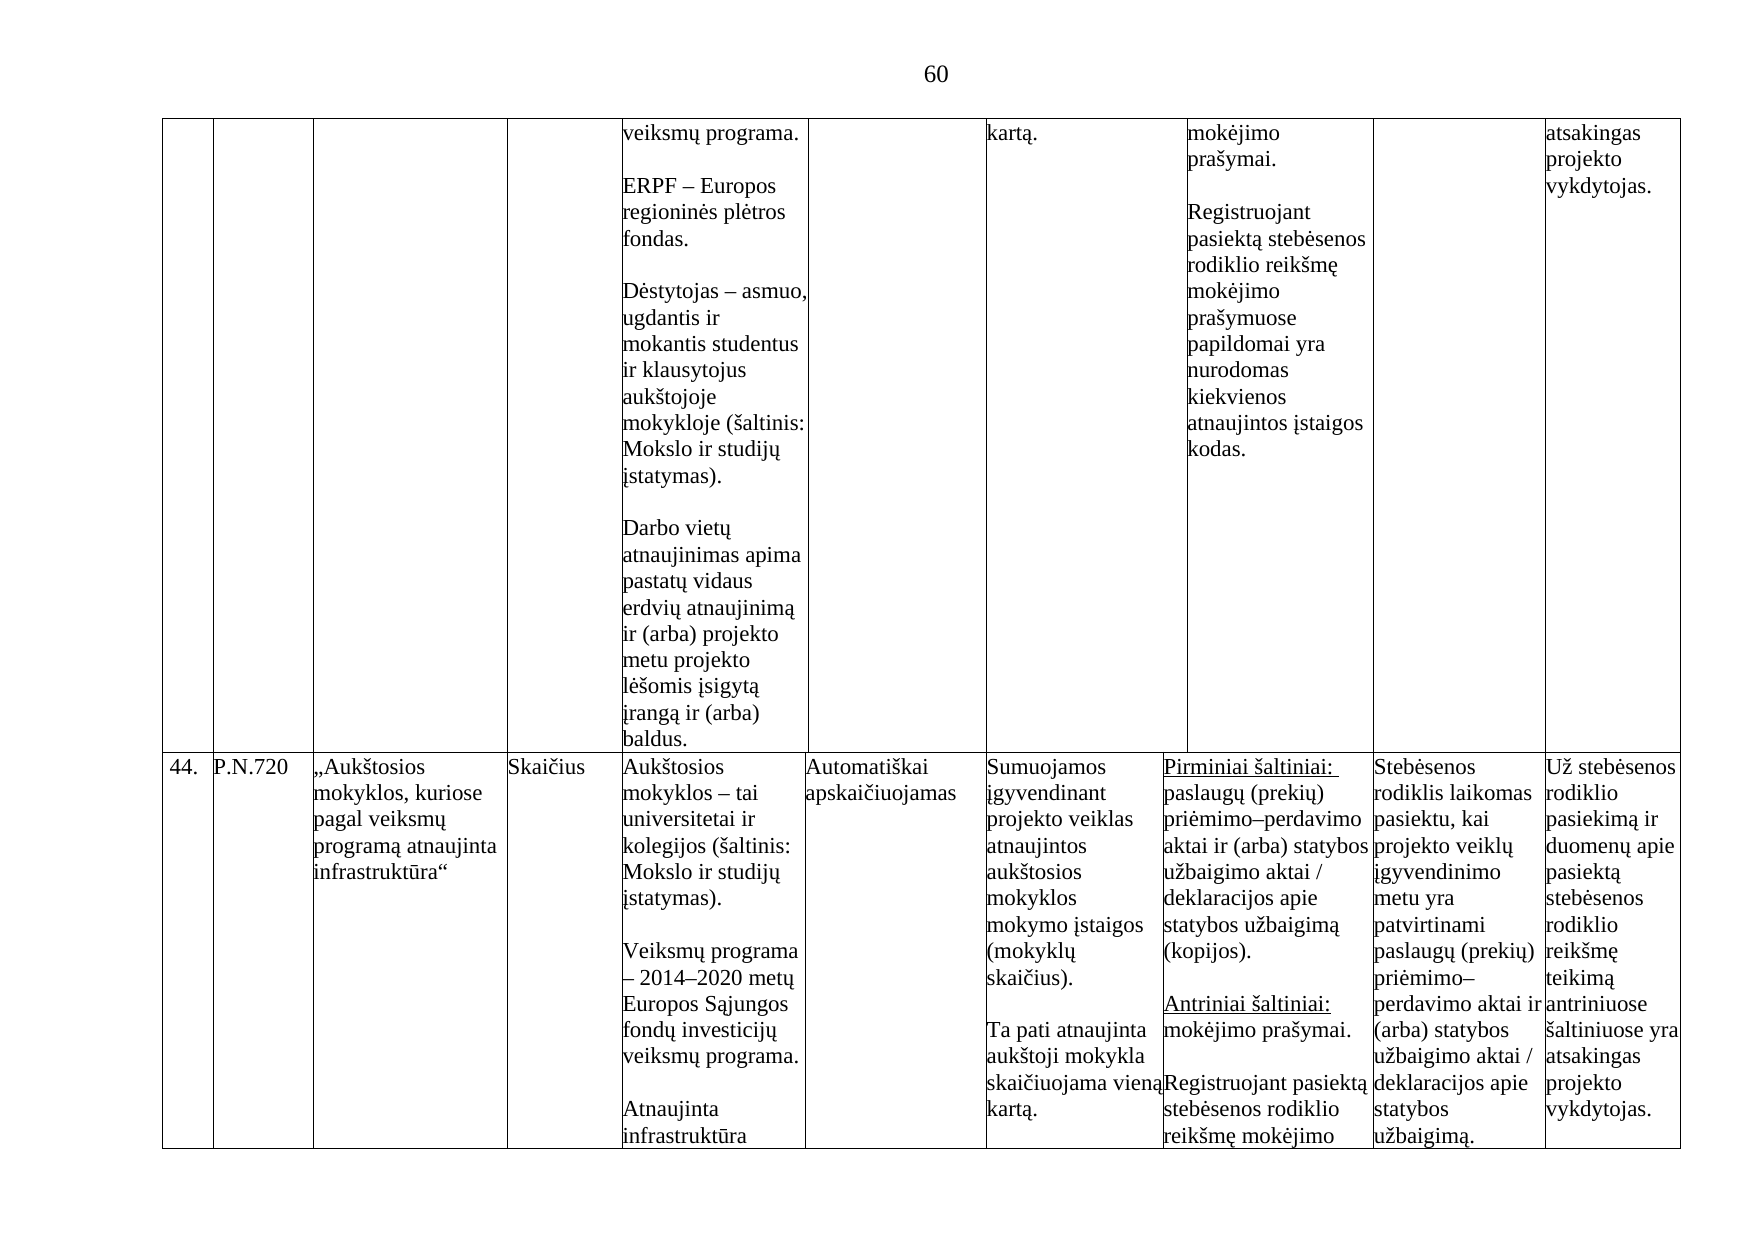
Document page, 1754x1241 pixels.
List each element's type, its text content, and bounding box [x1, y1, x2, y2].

table_cell Pirminiai šaltiniai: paslaugų (prekių) priėmimo–perdavimo aktai ir (arba) statybos užbaigimo aktai / deklaracijos apie statybos užbaigimą (kopijos). Antriniai šaltiniai: mokėjimo prašymai. Registruojant pasiektą stebėsenos rodiklio reikšmę mokėjimo [1164, 753, 1373, 1148]
table_cell [508, 119, 622, 752]
table_cell atsakingas projekto vykdytojas. [1546, 119, 1680, 752]
table_cell [314, 119, 507, 752]
table_cell kartą. [987, 119, 1187, 752]
table_cell 44. [163, 753, 213, 1148]
table_cell Sumuojamos įgyvendinant projekto veiklas atnaujintos aukštosios mokyklos mokymo įstaigos (mokyklų skaičius). Ta pati atnaujinta aukštoji mokykla skaičiuojama vieną kartą. [987, 753, 1163, 1148]
table_cell Aukštosios mokyklos – tai universitetai ir kolegijos (šaltinis: Mokslo ir studijų įstatymas). Veiksmų programa – 2014–2020 metų Europos Sąjungos fondų investicijų veiksmų programa. Atnaujinta infrastruktūra [623, 753, 805, 1148]
table_cell Stebėsenos rodiklis laikomas pasiektu, kai projekto veiklų įgyvendinimo metu yra patvirtinami paslaugų (prekių) priėmimo– perdavimo aktai ir (arba) statybos užbaigimo aktai / deklaracijos apie statybos užbaigimą. [1374, 753, 1545, 1148]
table_cell [1374, 119, 1545, 752]
table_cell [809, 119, 986, 752]
table_cell [163, 119, 213, 752]
table_cell P.N.720 [214, 753, 313, 1148]
table_cell Automatiškai apskaičiuojamas [806, 753, 986, 1148]
table_cell Už stebėsenos rodiklio pasiekimą ir duomenų apie pasiektą stebėsenos rodiklio reikšmę teikimą antriniuose šaltiniuose yra atsakingas projekto vykdytojas. [1546, 753, 1680, 1148]
table_cell veiksmų programa. ERPF – Europos regioninės plėtros fondas. Dėstytojas – asmuo, ugdantis ir mokantis studentus ir klausytojus aukštojoje mokykloje (šaltinis: Mokslo ir studijų įstatymas). Darbo vietų atnaujinimas apima pastatų vidaus erdvių atnaujinimą ir (arba) projekto metu projekto lėšomis įsigytą įrangą ir (arba) baldus. [623, 119, 808, 752]
table_cell mokėjimo prašymai. Registruojant pasiektą stebėsenos rodiklio reikšmę mokėjimo prašymuose papildomai yra nurodomas kiekvienos atnaujintos įstaigos kodas. [1188, 119, 1373, 752]
table_cell „Aukštosios mokyklos, kuriose pagal veiksmų programą atnaujinta infrastruktūra“ [314, 753, 507, 1148]
table_cell [214, 119, 313, 752]
table_cell Skaičius [508, 753, 622, 1148]
